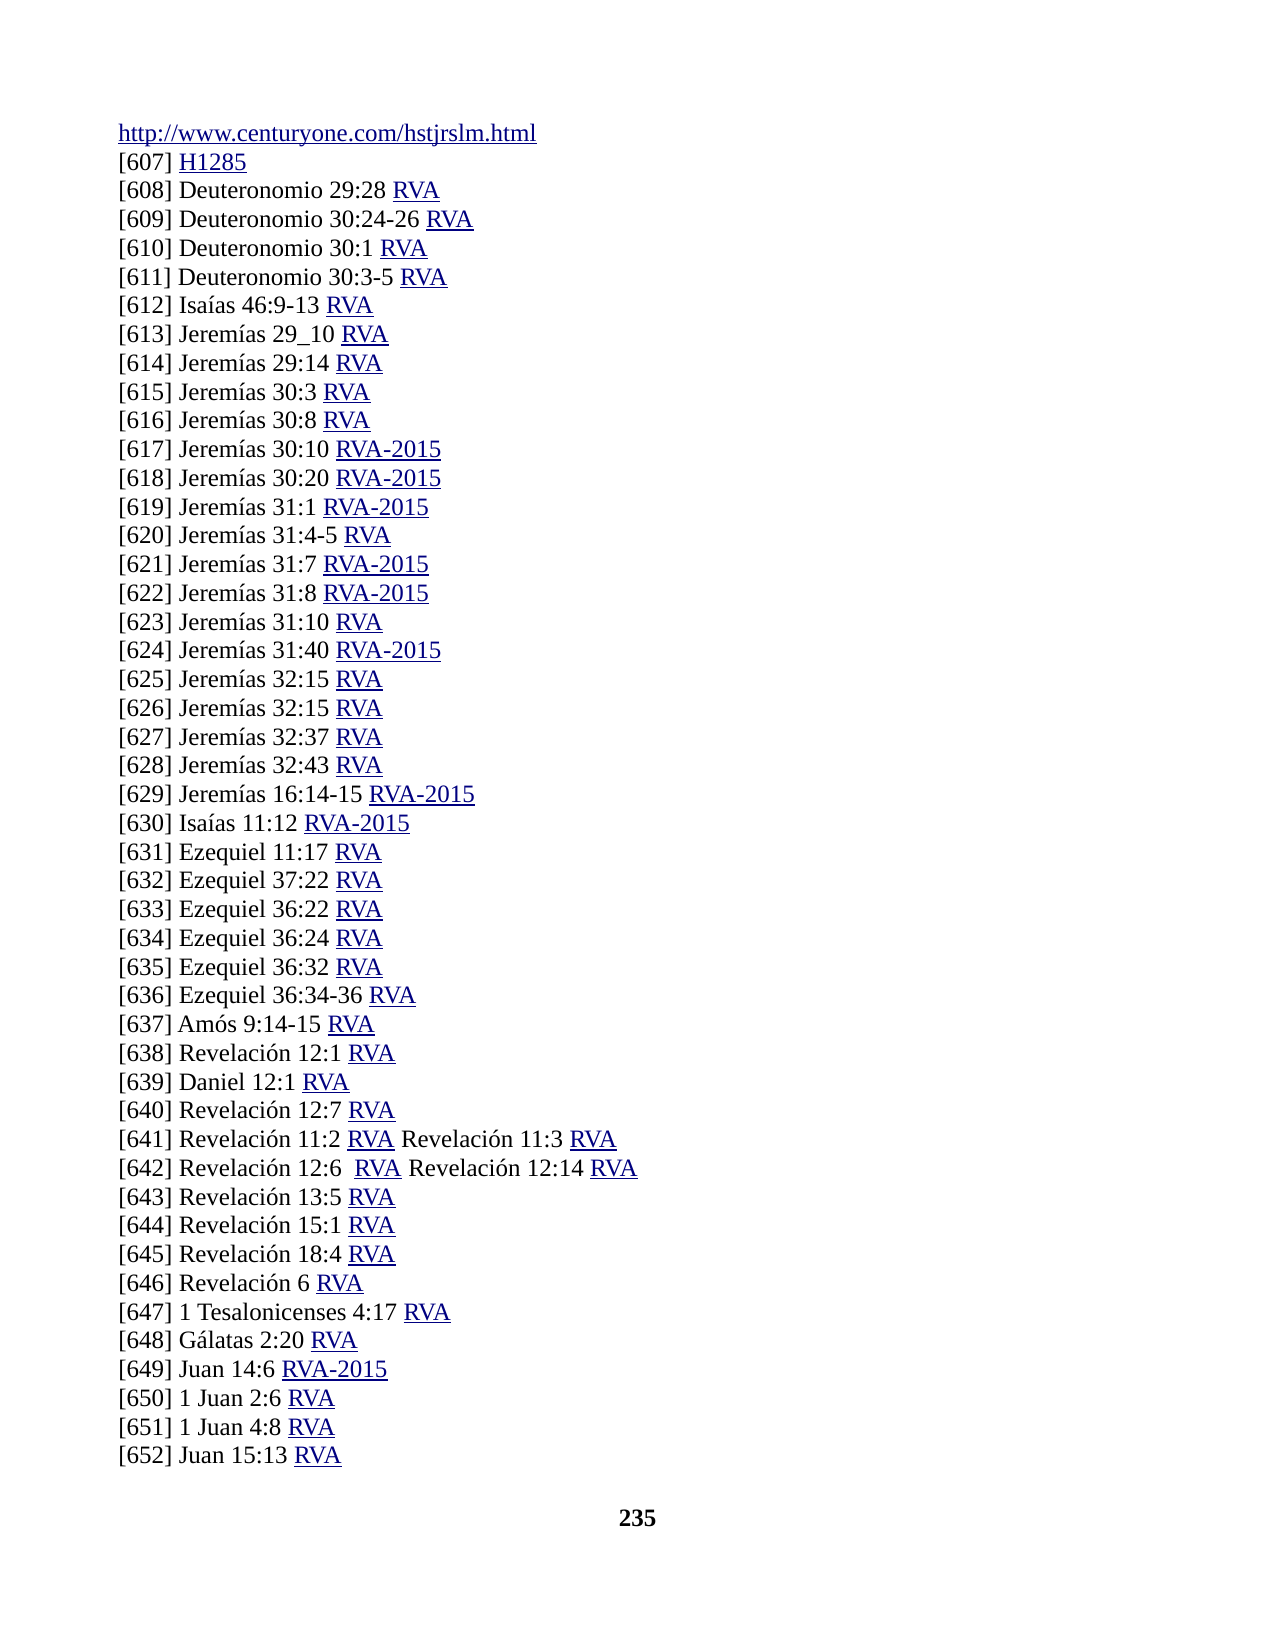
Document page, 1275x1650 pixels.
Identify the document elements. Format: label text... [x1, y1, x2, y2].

text Jeremías 32:15 RVA [118, 693, 1157, 722]
text Deuteronomio 30:3-5 RVA [118, 262, 1157, 291]
text Ezequiel 36:34-36 RVA [118, 981, 1157, 1009]
text Revelación 12:6 RVA Revelación 12:14 RVA [118, 1153, 1157, 1182]
text Ezequiel 36:24 RVA [118, 923, 1157, 952]
text H1285 [118, 147, 1157, 176]
text Revelación 6 RVA [118, 1268, 1157, 1297]
text Juan 15:13 RVA [118, 1441, 1157, 1469]
text Ezequiel 37:22 RVA [118, 866, 1157, 894]
text Jeremías 31:10 RVA [118, 607, 1157, 636]
text Jeremías 30:3 RVA [118, 377, 1157, 406]
text Jeremías 31:1 RVA-2015 [118, 492, 1157, 521]
text Amós 9:14-15 RVA [118, 1009, 1157, 1038]
text Jeremías 16:14-15 RVA-2015 [118, 779, 1157, 808]
text Revelación 12:7 RVA [118, 1096, 1157, 1124]
text Jeremías 31:7 RVA-2015 [118, 549, 1157, 578]
text Ezequiel 11:17 RVA [118, 837, 1157, 866]
text Ezequiel 36:32 RVA [118, 952, 1157, 981]
text Revelación 11:2 RVA Revelación 11:3 RVA [118, 1124, 1157, 1153]
text Jeremías 30:20 RVA-2015 [118, 463, 1157, 492]
text Revelación 12:1 RVA [118, 1038, 1157, 1067]
text Revelación 13:5 RVA [118, 1182, 1157, 1211]
text Jeremías 31:8 RVA-2015 [118, 578, 1157, 607]
text Gálatas 2:20 RVA [118, 1326, 1157, 1354]
text Jeremías 29:14 RVA [118, 348, 1157, 377]
text 1 Juan 4:8 RVA [118, 1412, 1157, 1441]
text Jeremías 32:37 RVA [118, 722, 1157, 751]
text Revelación 15:1 RVA [118, 1211, 1157, 1239]
text Jeremías 30:10 RVA-2015 [118, 434, 1157, 463]
text Deuteronomio 30:1 RVA [118, 233, 1157, 262]
text Jeremías 30:8 RVA [118, 406, 1157, 434]
text Jeremías 32:43 RVA [118, 751, 1157, 779]
text 1 Tesalonicenses 4:17 RVA [118, 1297, 1157, 1326]
text Juan 14:6 RVA-2015 [118, 1354, 1157, 1383]
text Jeremías 31:40 RVA-2015 [118, 636, 1157, 664]
text Jeremías 29_10 RVA [118, 319, 1157, 348]
text Isaías 46:9-13 RVA [118, 291, 1157, 319]
text Jeremías 32:15 RVA [118, 664, 1157, 693]
text Isaías 11:12 RVA-2015 [118, 808, 1157, 837]
text Daniel 12:1 RVA [118, 1067, 1157, 1096]
text Revelación 18:4 RVA [118, 1239, 1157, 1268]
text http://www.centuryone.com/hstjrslm.html [118, 118, 1157, 147]
text Deuteronomio 30:24-26 RVA [118, 204, 1157, 233]
text Deuteronomio 29:28 RVA [118, 176, 1157, 204]
text Jeremías 31:4-5 RVA [118, 521, 1157, 549]
text Ezequiel 36:22 RVA [118, 894, 1157, 923]
text 1 Juan 2:6 RVA [118, 1383, 1157, 1412]
